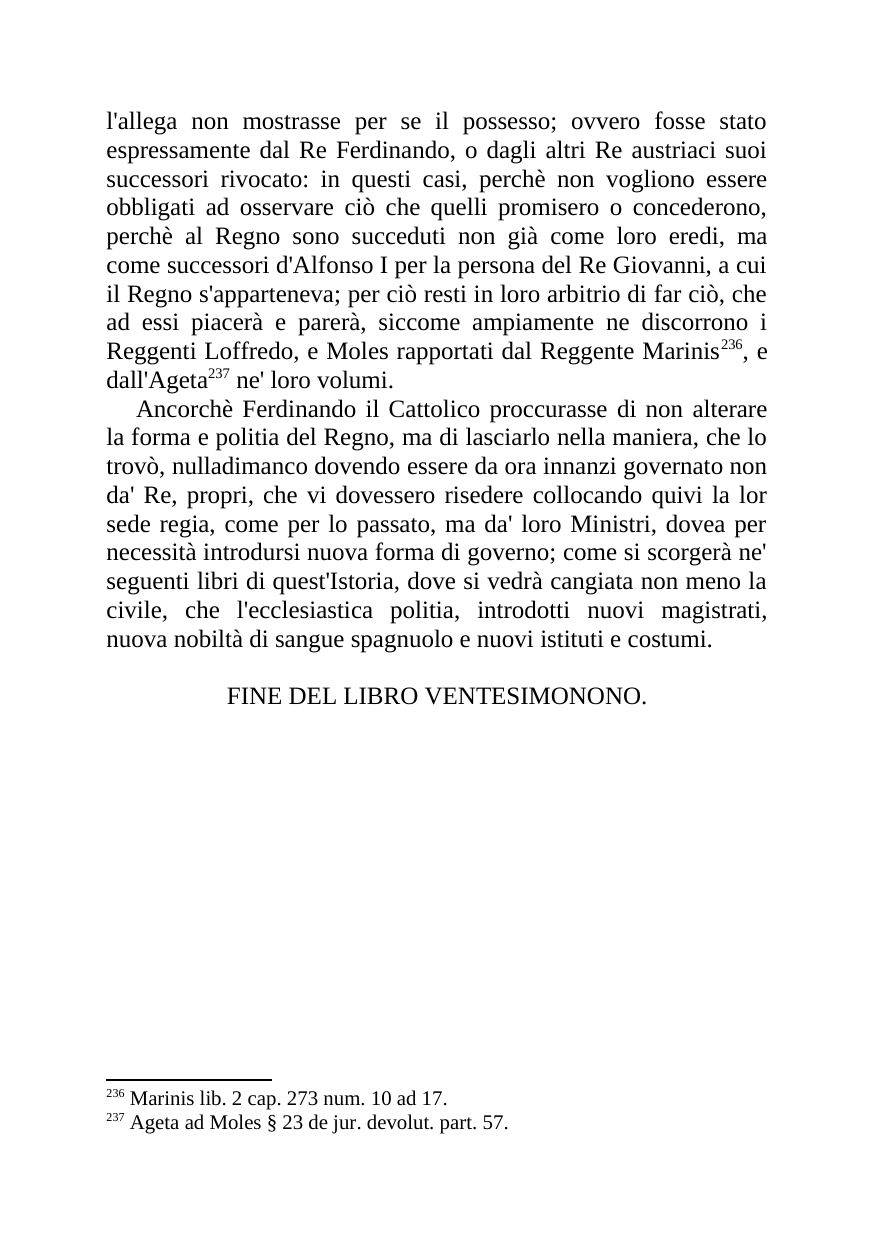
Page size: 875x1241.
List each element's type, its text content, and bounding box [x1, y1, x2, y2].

text l'allega non mostrasse per se il possesso; ovvero fosse stato espressamente dal Re Ferdinando, o dagli altri Re austriaci suoi successori rivocato: in questi casi, perchè non vogliono essere obbligati ad osservare ciò che quelli promisero o concederono, perchè al Regno sono succeduti non già come loro eredi, ma come successori d'Alfonso I per la persona del Re Giovanni, a cui il Regno s'apparteneva; per ciò resti in loro arbitrio di far ciò, che ad essi piacerà e parerà, siccome ampiamente ne discorrono i Reggenti Loffredo, e Moles rapportati dal Reggente Marinis, e dall'Ageta ne' loro volumi. [106, 106, 768, 394]
text Marinis lib. 2 cap. 273 num. 10 ad 17. [106, 1086, 768, 1110]
text Ageta ad Moles § 23 de jur. devolut. part. 57. [106, 1110, 768, 1134]
text FINE DEL LIBRO VENTESIMONONO. [106, 681, 768, 710]
text Ancorchè Ferdinando il Cattolico proccurasse di non alterare la forma e politia del Regno, ma di lasciarlo nella maniera, che lo trovò, nulladimanco dovendo essere da ora innanzi governato non da' Re, propri, che vi dovessero risedere collocando quivi la lor sede regia, come per lo passato, ma da' loro Ministri, dovea per necessità introdursi nuova forma di governo; come si scorgerà ne' seguenti libri di quest'Istoria, dove si vedrà cangiata non meno la civile, che l'ecclesiastica politia, introdotti nuovi magistrati, nuova nobiltà di sangue spagnuolo e nuovi istituti e costumi. [106, 394, 768, 652]
